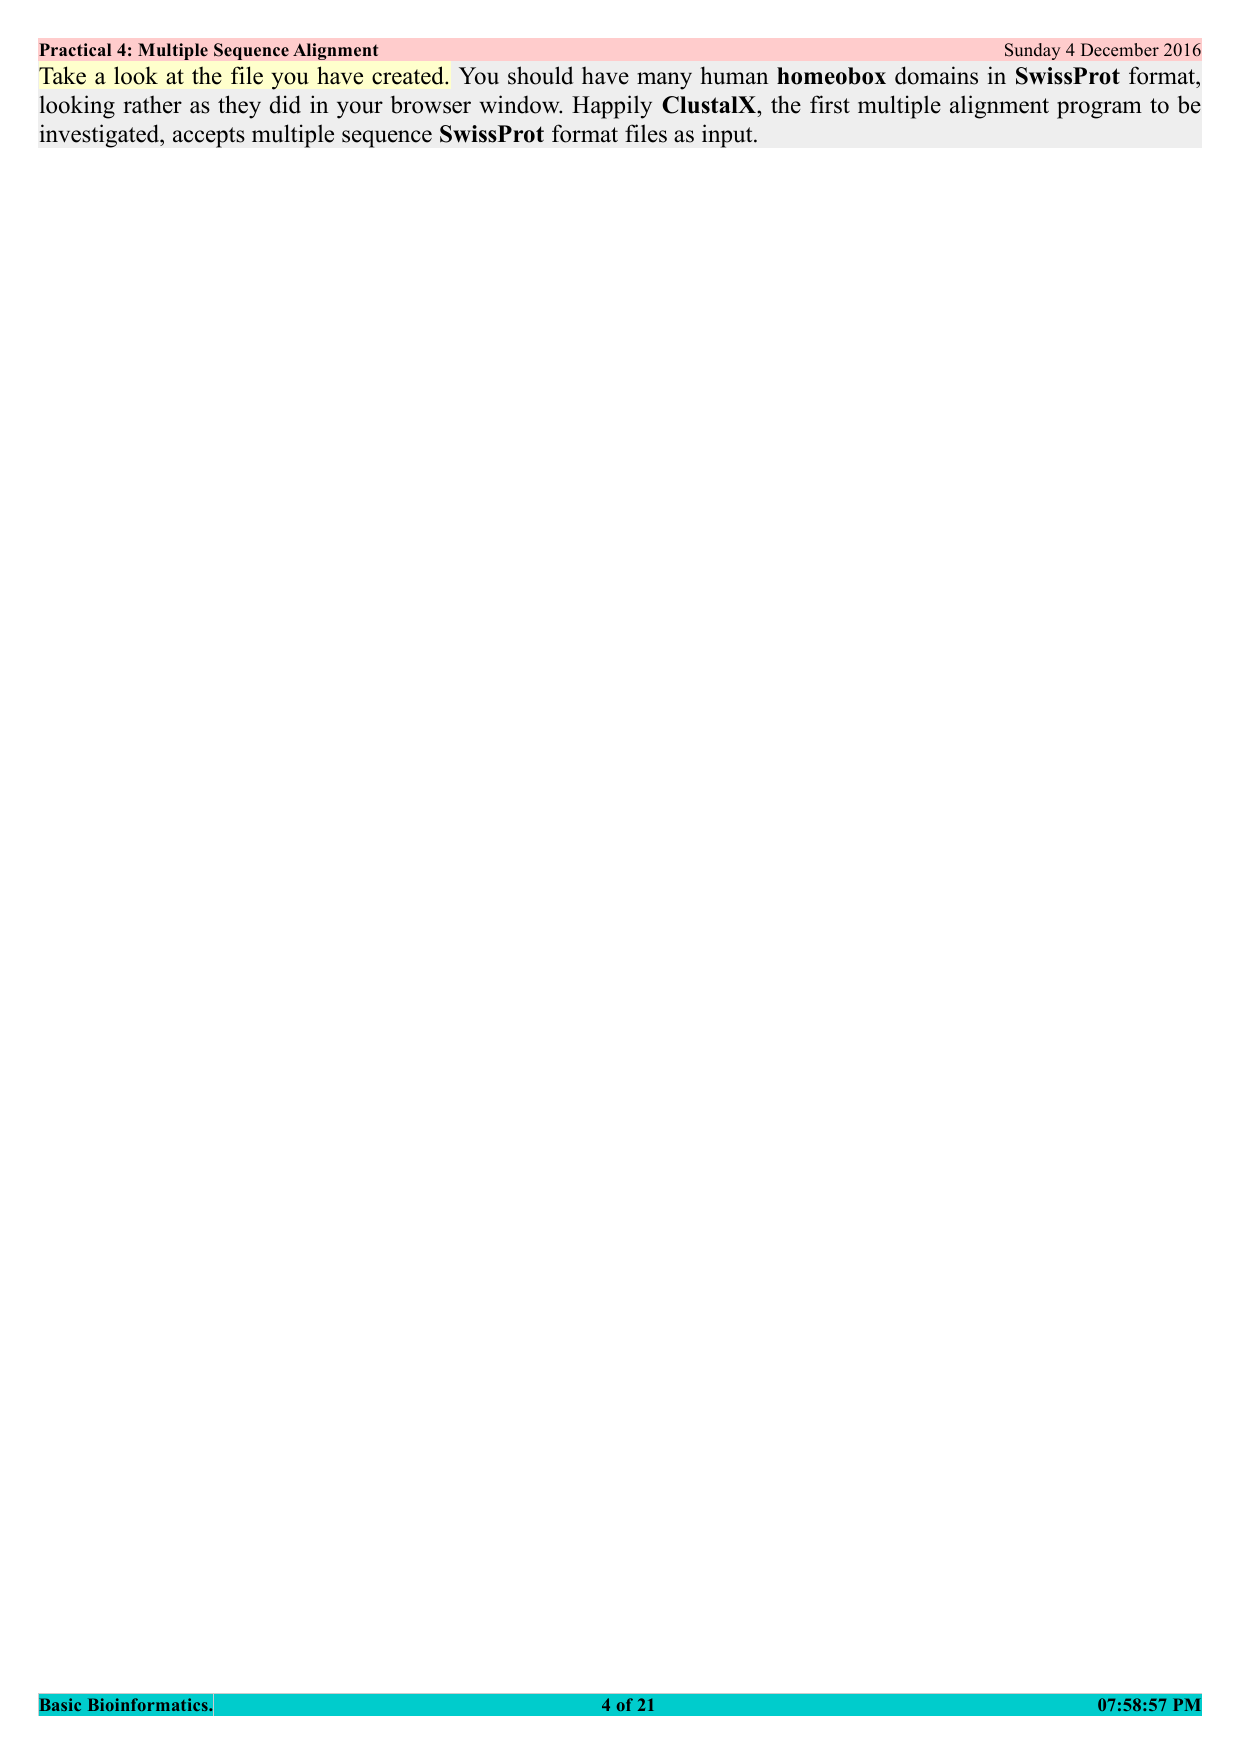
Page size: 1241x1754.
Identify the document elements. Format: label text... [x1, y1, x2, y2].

text Take a look at the file you have created. You should have many human homeobox domains in SwissProt format, looking rather as they did in your browser window. Happily ClustalX, the first multiple alignment program to be investigated, accepts multiple sequence SwissProt format files as input. [38, 61, 1202, 148]
